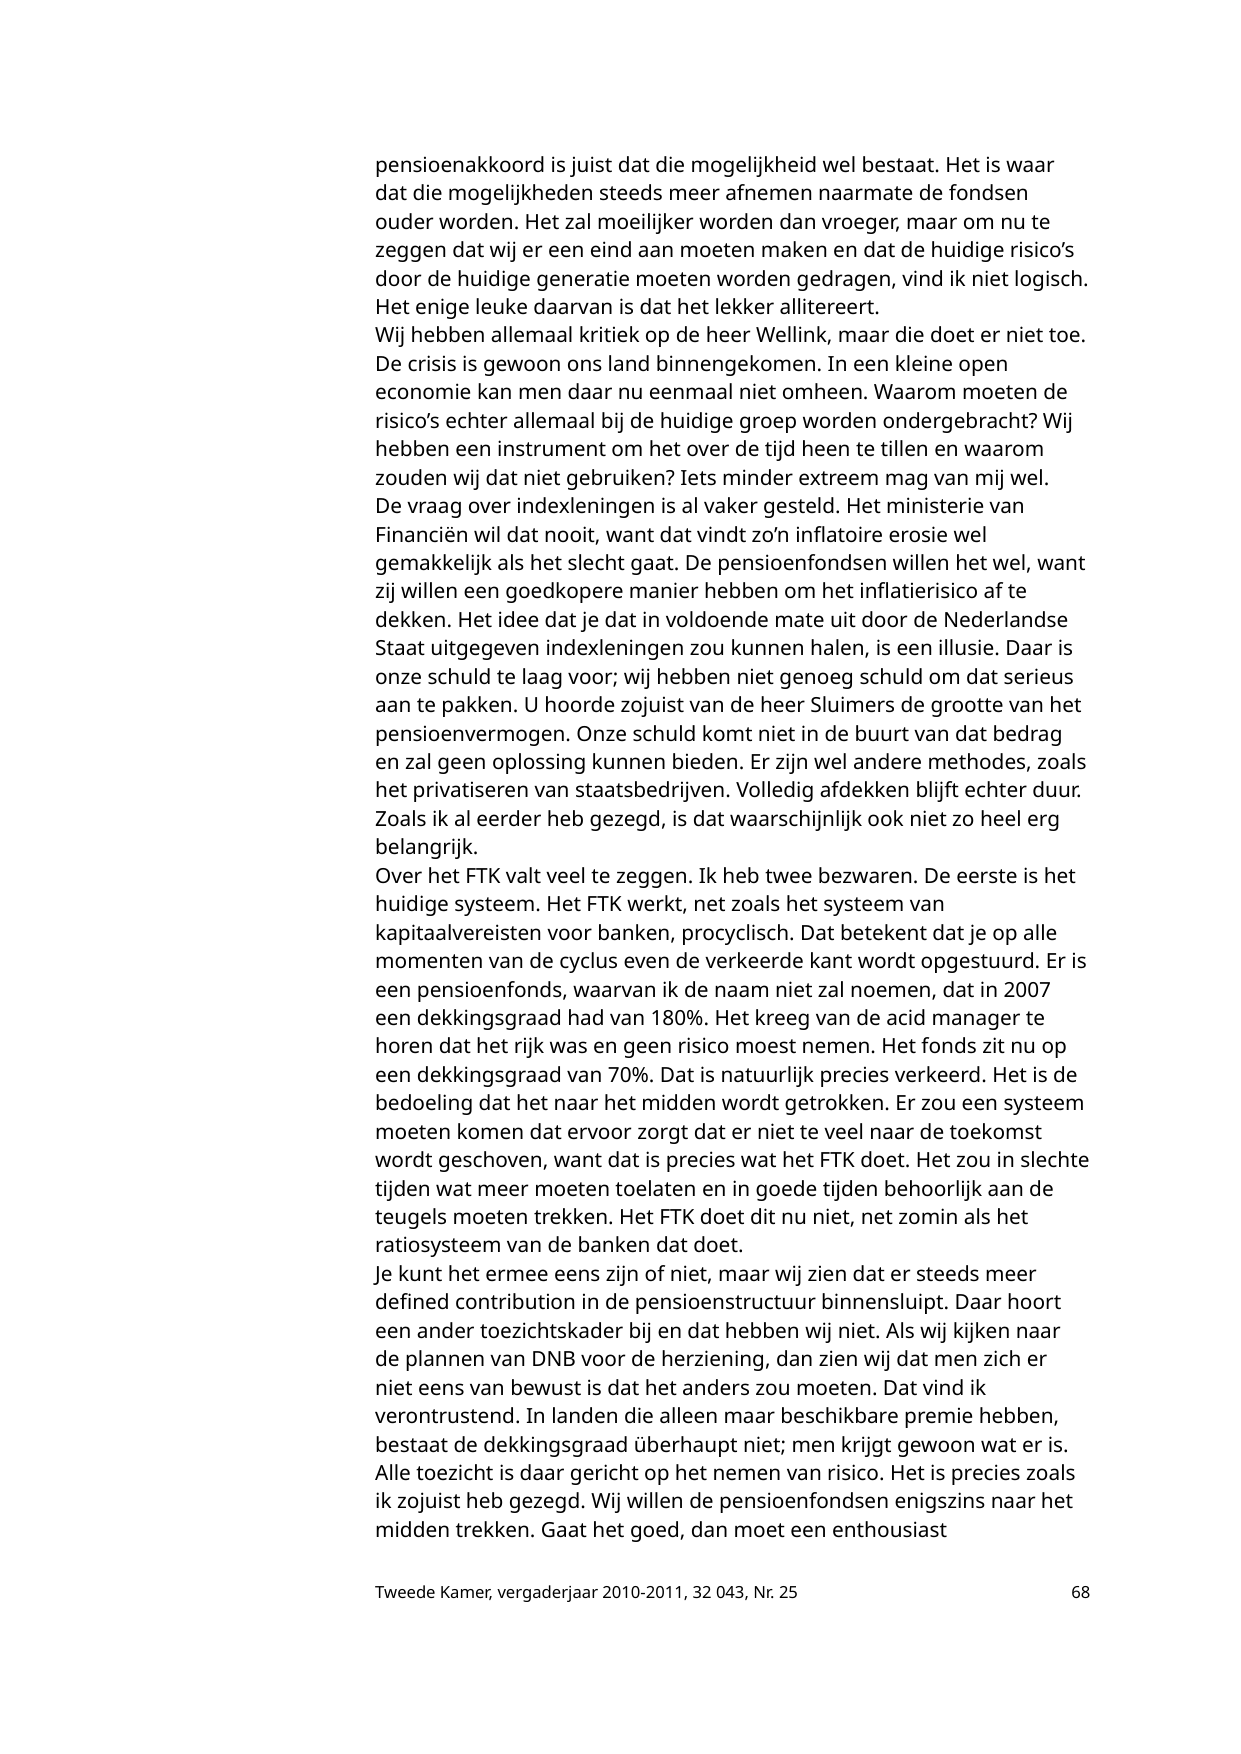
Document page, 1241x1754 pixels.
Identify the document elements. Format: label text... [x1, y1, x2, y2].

text Je kunt het ermee eens zijn of niet, maar wij zien dat er steeds meer defined contribution in de pensioenstructuur binnensluipt. Daar hoort een ander toezichtskader bij en dat hebben wij niet. Als wij kijken naar de plannen van DNB voor de herziening, dan zien wij dat men zich er niet eens van bewust is dat het anders zou moeten. Dat vind ik verontrustend. In landen die alleen maar beschikbare premie hebben, bestaat de dekkingsgraad überhaupt niet; men krijgt gewoon wat er is. Alle toezicht is daar gericht op het nemen van risico. Het is precies zoals ik zojuist heb gezegd. Wij willen de pensioenfondsen enigszins naar het midden trekken. Gaat het goed, dan moet een enthousiast [375, 1259, 1090, 1543]
text De vraag over indexleningen is al vaker gesteld. Het ministerie van Financiën wil dat nooit, want dat vindt zo’n inflatoire erosie wel gemakkelijk als het slecht gaat. De pensioenfondsen willen het wel, want zij willen een goedkopere manier hebben om het inflatierisico af te dekken. Het idee dat je dat in voldoende mate uit door de Nederlandse Staat uitgegeven indexleningen zou kunnen halen, is een illusie. Daar is onze schuld te laag voor; wij hebben niet genoeg schuld om dat serieus aan te pakken. U hoorde zojuist van de heer Sluimers de grootte van het pensioenvermogen. Onze schuld komt niet in de buurt van dat bedrag en zal geen oplossing kunnen bieden. Er zijn wel andere methodes, zoals het privatiseren van staatsbedrijven. Volledig afdekken blijft echter duur. Zoals ik al eerder heb gezegd, is dat waarschijnlijk ook niet zo heel erg belangrijk. [375, 491, 1090, 861]
text Over het FTK valt veel te zeggen. Ik heb twee bezwaren. De eerste is het huidige systeem. Het FTK werkt, net zoals het systeem van kapitaalvereisten voor banken, procyclisch. Dat betekent dat je op alle momenten van de cyclus even de verkeerde kant wordt opgestuurd. Er is een pensioenfonds, waarvan ik de naam niet zal noemen, dat in 2007 een dekkingsgraad had van 180%. Het kreeg van de acid manager te horen dat het rijk was en geen risico moest nemen. Het fonds zit nu op een dekkingsgraad van 70%. Dat is natuurlijk precies verkeerd. Het is de bedoeling dat het naar het midden wordt getrokken. Er zou een systeem moeten komen dat ervoor zorgt dat er niet te veel naar de toekomst wordt geschoven, want dat is precies wat het FTK doet. Het zou in slechte tijden wat meer moeten toelaten en in goede tijden behoorlijk aan de teugels moeten trekken. Het FTK doet dit nu niet, net zomin als het ratiosysteem van de banken dat doet. [375, 861, 1090, 1259]
text Wij hebben allemaal kritiek op de heer Wellink, maar die doet er niet toe. De crisis is gewoon ons land binnengekomen. In een kleine open economie kan men daar nu eenmaal niet omheen. Waarom moeten de risico’s echter allemaal bij de huidige groep worden ondergebracht? Wij hebben een instrument om het over de tijd heen te tillen en waarom zouden wij dat niet gebruiken? Iets minder extreem mag van mij wel. [375, 321, 1090, 491]
text pensioenakkoord is juist dat die mogelijkheid wel bestaat. Het is waar dat die mogelijkheden steeds meer afnemen naarmate de fondsen ouder worden. Het zal moeilijker worden dan vroeger, maar om nu te zeggen dat wij er een eind aan moeten maken en dat de huidige risico’s door de huidige generatie moeten worden gedragen, vind ik niet logisch. Het enige leuke daarvan is dat het lekker allitereert. [375, 150, 1090, 321]
